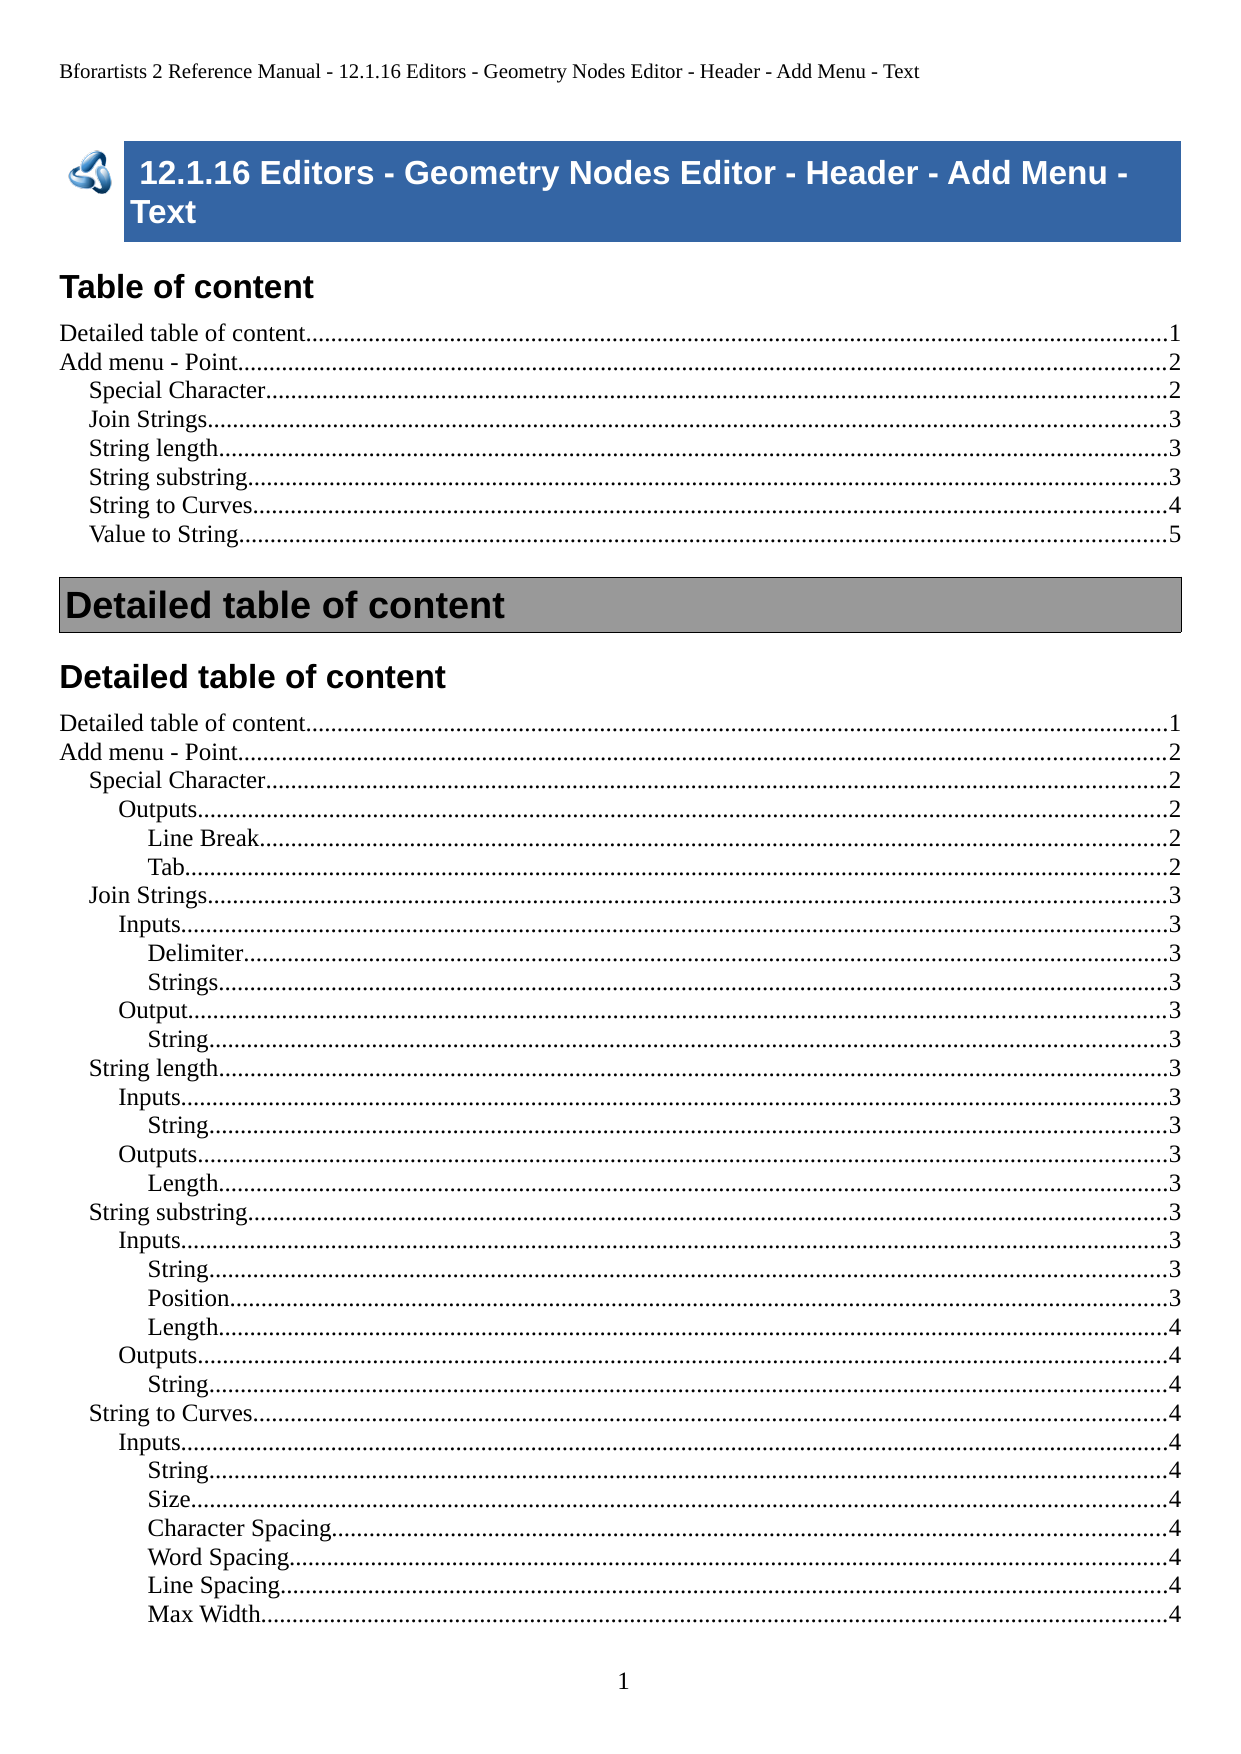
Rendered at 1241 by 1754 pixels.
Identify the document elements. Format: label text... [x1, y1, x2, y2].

picture [65, 147, 114, 197]
text String 4 [147, 1369, 1181, 1398]
table_header 12.1.16 Editors - Geometry Nodes Editor - Header - Add Menu - Text [124, 141, 1181, 242]
text Outputs 3 [118, 1139, 1181, 1168]
text Join Strings 3 [88, 880, 1181, 909]
table_header [59, 141, 124, 242]
text Size 4 [147, 1484, 1181, 1513]
text String to Curves 4 [88, 1398, 1181, 1427]
text Value to String 5 [88, 519, 1181, 548]
text String to Curves 4 [88, 490, 1181, 519]
text Special Character 2 [88, 765, 1181, 794]
text Max Width 4 [147, 1599, 1181, 1628]
text Line Spacing 4 [147, 1570, 1181, 1599]
text Inputs 3 [118, 1225, 1181, 1254]
text String substring 3 [88, 462, 1181, 490]
text Strings 3 [147, 967, 1181, 995]
text Length 3 [147, 1168, 1181, 1197]
text Output 3 [118, 995, 1181, 1024]
text Detailed table of content 1 [59, 318, 1181, 347]
text Outputs 2 [118, 794, 1181, 823]
subtitle Detailed table of content [59, 657, 1181, 695]
text Delimiter 3 [147, 938, 1181, 967]
text Inputs 4 [118, 1427, 1181, 1455]
text String 4 [147, 1455, 1181, 1484]
text Character Spacing 4 [147, 1513, 1181, 1542]
text String substring 3 [88, 1197, 1181, 1225]
table_header Detailed table of content [60, 578, 1181, 632]
text Inputs 3 [118, 1082, 1181, 1110]
text String 3 [147, 1024, 1181, 1053]
text Length 4 [147, 1312, 1181, 1340]
subtitle Table of content [59, 267, 1181, 305]
text String length 3 [88, 433, 1181, 462]
text Add menu - Point 2 [59, 737, 1181, 765]
text Add menu - Point 2 [59, 347, 1181, 375]
text Position 3 [147, 1283, 1181, 1312]
text Inputs 3 [118, 909, 1181, 938]
text Detailed table of content 1 [59, 708, 1181, 737]
text Tab 2 [147, 852, 1181, 880]
text String 3 [147, 1254, 1181, 1283]
text Word Spacing 4 [147, 1542, 1181, 1570]
text Line Break 2 [147, 823, 1181, 852]
text Join Strings 3 [88, 404, 1181, 433]
text Special Character 2 [88, 375, 1181, 404]
text String length 3 [88, 1053, 1181, 1082]
text String 3 [147, 1110, 1181, 1139]
text Outputs 4 [118, 1340, 1181, 1369]
